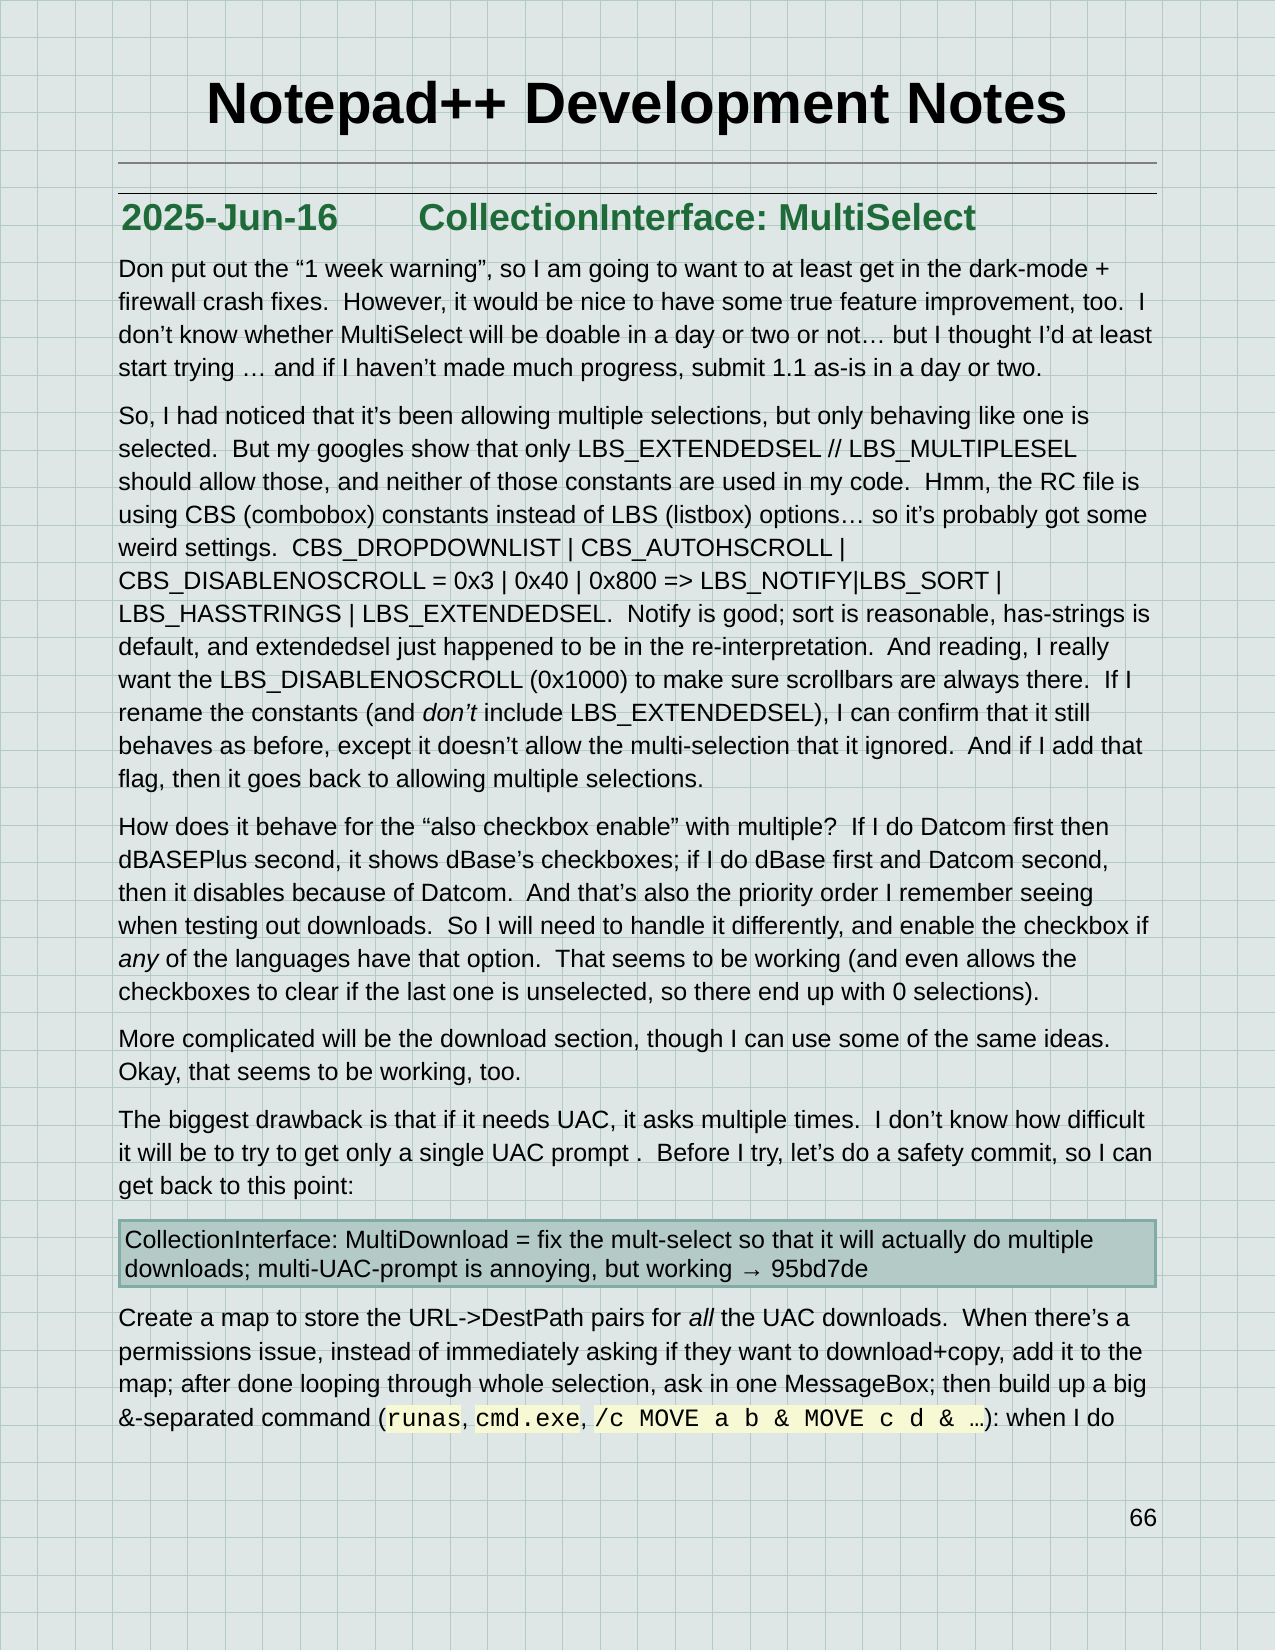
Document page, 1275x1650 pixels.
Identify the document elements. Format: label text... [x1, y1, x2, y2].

text The biggest drawback is that if it needs UAC, it asks multiple times. I don’t know how difficult it will be to try to get only a single UAC prompt . Before I try, let’s do a safety commit, so I can get back to this point: [118, 1105, 1157, 1200]
text So, I had noticed that it’s been allowing multiple selections, but only behaving like one is selected. But my googles show that only LBS_EXTENDEDSEL // LBS_MULTIPLESEL should allow those, and neither of those constants are used in my code. Hmm, the RC file is using CBS (combobox) constants instead of LBS (listbox) options… so it’s probably got some weird settings. CBS_DROPDOWNLIST | CBS_AUTOHSCROLL | CBS_DISABLENOSCROLL = 0x3 | 0x40 | 0x800 => LBS_NOTIFY|LBS_SORT | LBS_HASSTRINGS | LBS_EXTENDEDSEL. Notify is good; sort is reasonable, has-strings is default, and extendedsel just happened to be in the re-interpretation. And reading, I really want the LBS_DISABLENOSCROLL (0x1000) to make sure scrollbars are always there. If I rename the constants (and don’t include LBS_EXTENDEDSEL), I can confirm that it still behaves as before, except it doesn’t allow the multi-selection that it ignored. And if I add that flag, then it goes back to allowing multiple selections. [118, 401, 1157, 793]
text More complicated will be the download section, though I can use some of the same ideas. Okay, that seems to be working, too. [118, 1024, 1157, 1086]
text CollectionInterface: MultiDownload = fix the mult-select so that it will actually do multiple downloads; multi-UAC-prompt is annoying, but working → 95bd7de [121, 1222, 1154, 1285]
subtitle 2025-Jun-16 CollectionInterface: MultiSelect [118, 194, 1157, 242]
text Don put out the “1 week warning”, so I am going to want to at least get in the dark-mode + firewall crash fixes. However, it would be nice to have some true feature improvement, too. I don’t know whether MultiSelect will be doable in a day or two or not… but I thought I’d at least start trying … and if I haven’t made much progress, submit 1.1 as-is in a day or two. [118, 254, 1157, 382]
text Create a map to store the URL->DestPath pairs for all the UAC downloads. When there’s a permissions issue, instead of immediately asking if they want to download+copy, add it to the map; after done looping through whole selection, ask in one MessageBox; then build up a big &-separated command (runas, cmd.exe, /c MOVE a b & MOVE c d & …): when I do [118, 1303, 1157, 1433]
text How does it behave for the “also checkbox enable” with multiple? If I do Datcom first then dBASEPlus second, it shows dBase’s checkboxes; if I do dBase first and Datcom second, then it disables because of Datcom. And that’s also the priority order I remember seeing when testing out downloads. So I will need to handle it differently, and enable the checkbox if any of the languages have that option. That seems to be working (and even allows the checkboxes to clear if the last one is unselected, so there end up with 0 selections). [118, 812, 1157, 1006]
